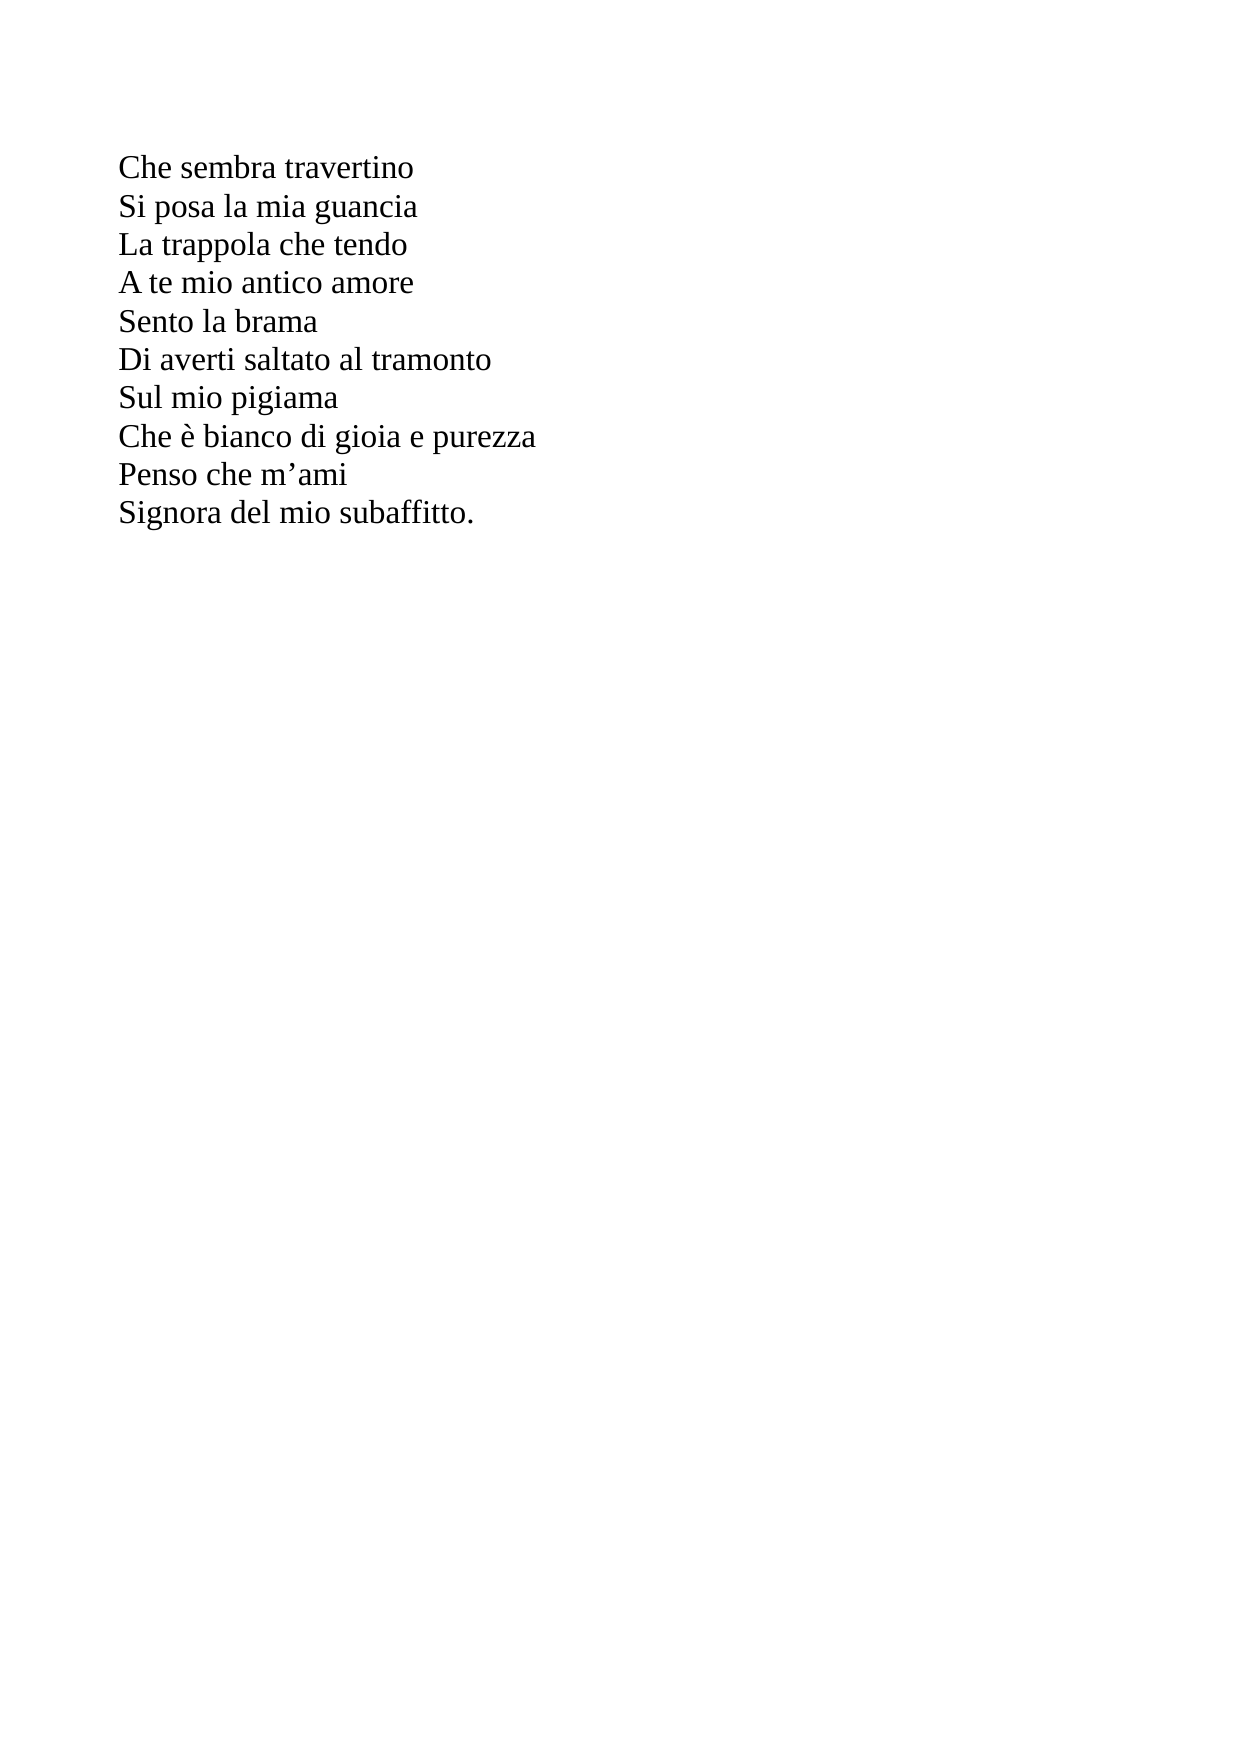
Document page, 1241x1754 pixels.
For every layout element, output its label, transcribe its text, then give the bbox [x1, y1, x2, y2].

text Sul mio pigiama [118, 378, 1122, 416]
text Di averti saltato al tramonto [118, 339, 1122, 378]
text Penso che m’ami [118, 454, 1122, 493]
text La trappola che tendo [118, 224, 1122, 263]
text A te mio antico amore [118, 263, 1122, 301]
text Sento la brama [118, 301, 1122, 339]
text Signora del mio subaffitto. [118, 493, 1122, 531]
text Che sembra travertino [118, 148, 1122, 186]
text Si posa la mia guancia [118, 186, 1122, 224]
text Che è bianco di gioia e purezza [118, 416, 1122, 454]
